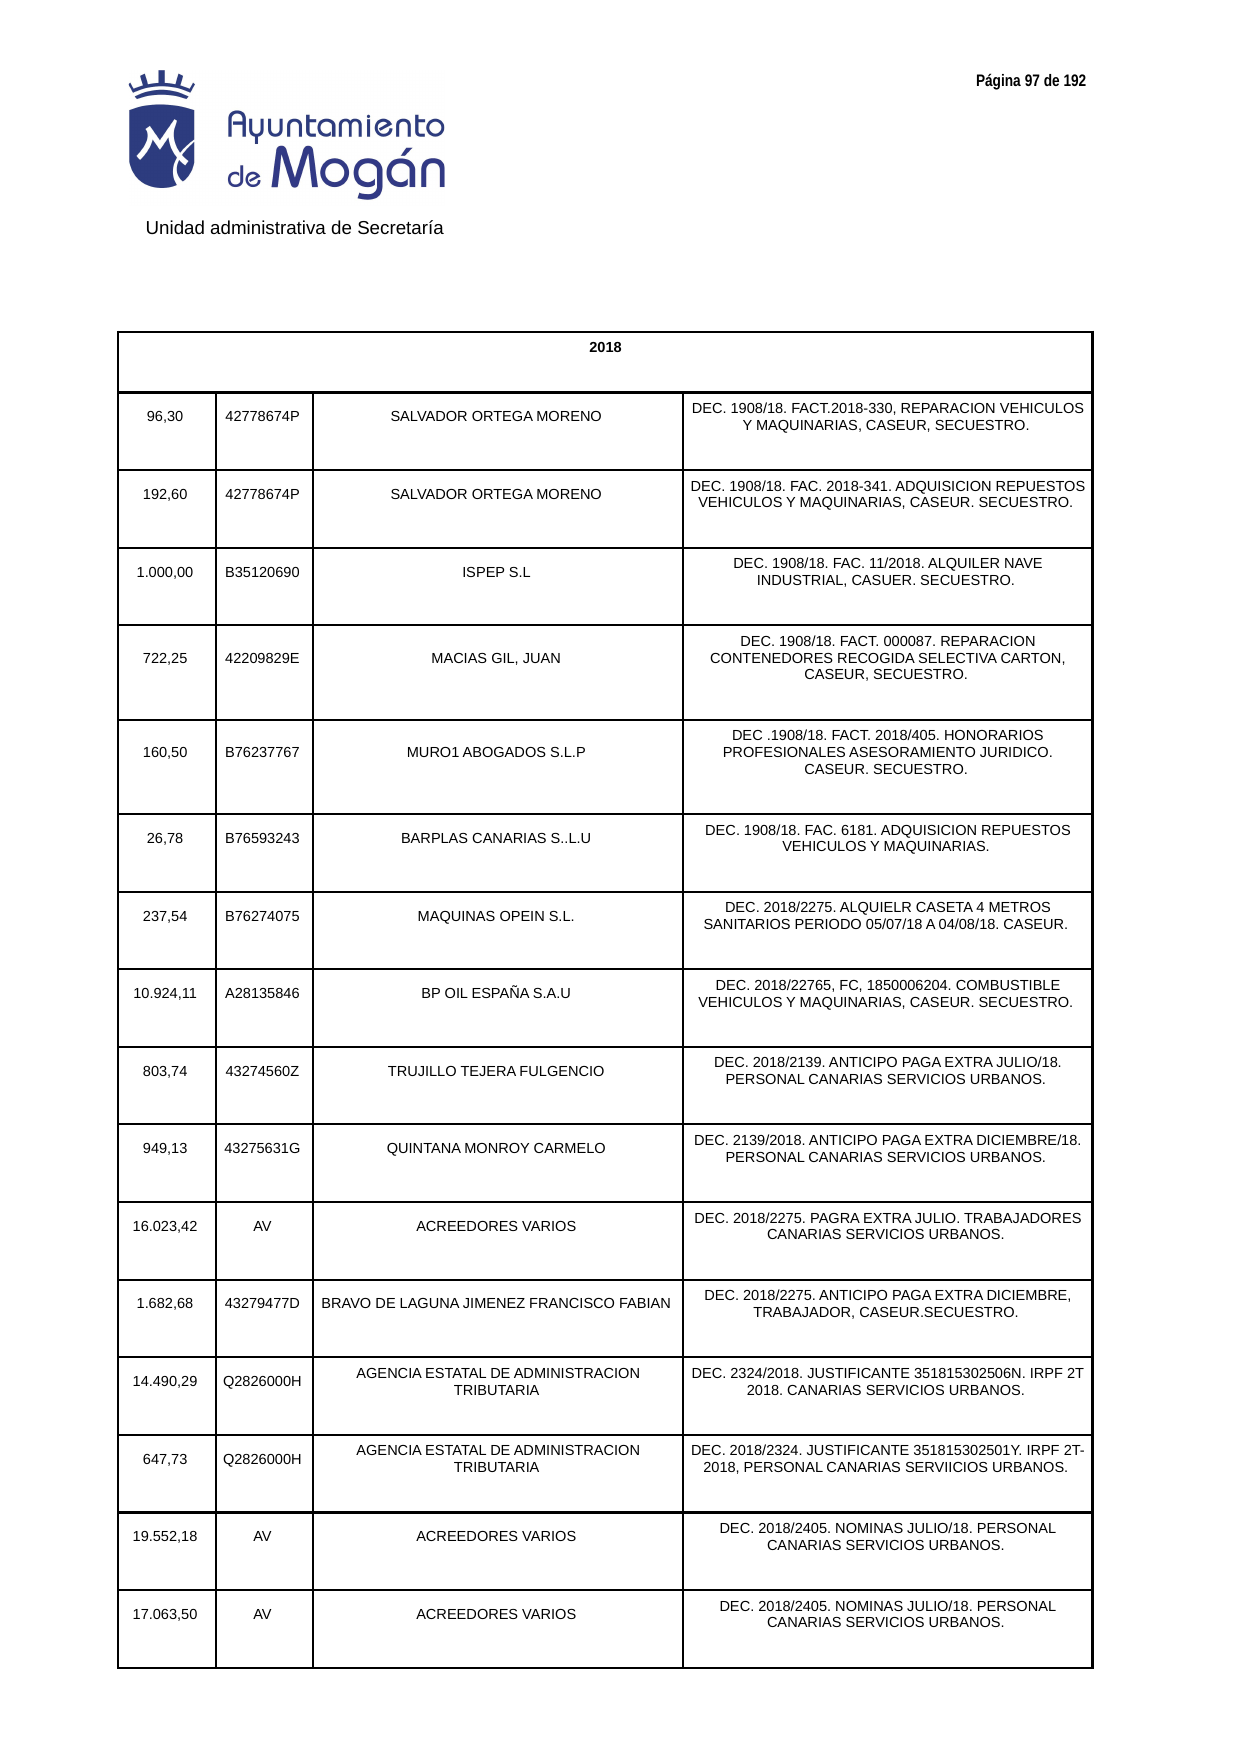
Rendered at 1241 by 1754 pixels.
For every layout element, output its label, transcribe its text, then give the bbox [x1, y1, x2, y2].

table_cell 16.023,42 [119, 1203, 215, 1278]
table_cell 160,50 [119, 721, 215, 813]
table_cell ACREEDORES VARIOS [314, 1203, 682, 1278]
table_cell 42778674P [217, 471, 312, 547]
table_cell 42209829E [217, 626, 312, 718]
table_cell DEC. 2018/22765, FC, 1850006204. COMBUSTIBLE VEHICULOS Y MAQUINARIAS, CASEUR. SECUESTRO. [684, 970, 1091, 1046]
table_cell B76237767 [217, 721, 312, 813]
table_cell MAQUINAS OPEIN S.L. [314, 893, 682, 968]
table_cell DEC. 2018/2275. ANTICIPO PAGA EXTRA DICIEMBRE, TRABAJADOR, CASEUR.SECUESTRO. [684, 1281, 1091, 1356]
table_cell 803,74 [119, 1048, 215, 1123]
table_cell DEC. 2018/2275. ALQUIELR CASETA 4 METROS SANITARIOS PERIODO 05/07/18 A 04/08/18. CASEUR. [684, 893, 1091, 968]
picture [128, 70, 445, 206]
table_cell B76274075 [217, 893, 312, 968]
table_cell 26,78 [119, 815, 215, 891]
table_cell MACIAS GIL, JUAN [314, 626, 682, 718]
table_cell DEC. 2139/2018. ANTICIPO PAGA EXTRA DICIEMBRE/18. PERSONAL CANARIAS SERVICIOS URBANOS. [684, 1125, 1091, 1201]
table_cell DEC. 1908/18. FAC. 11/2018. ALQUILER NAVE INDUSTRIAL, CASUER. SECUESTRO. [684, 549, 1091, 624]
table_cell DEC .1908/18. FACT. 2018/405. HONORARIOS PROFESIONALES ASESORAMIENTO JURIDICO. CASEUR. SECUESTRO. [684, 721, 1091, 813]
table_cell DEC. 2018/2324. JUSTIFICANTE 351815302501Y. IRPF 2T-2018, PERSONAL CANARIAS SERVIICIOS URBANOS. [684, 1436, 1091, 1511]
table_cell A28135846 [217, 970, 312, 1046]
table_cell ACREEDORES VARIOS [314, 1514, 682, 1589]
table_header 2018 [119, 333, 1091, 391]
table_cell DEC. 1908/18. FAC. 6181. ADQUISICION REPUESTOS VEHICULOS Y MAQUINARIAS. [684, 815, 1091, 891]
table_cell AV [217, 1514, 312, 1589]
table_cell Q2826000H [217, 1436, 312, 1511]
table_cell 237,54 [119, 893, 215, 968]
table_cell 192,60 [119, 471, 215, 547]
table_cell AV [217, 1591, 312, 1667]
table_cell Q2826000H [217, 1358, 312, 1434]
table_cell DEC. 1908/18. FACT.2018-330, REPARACION VEHICULOS Y MAQUINARIAS, CASEUR, SECUESTRO. [684, 394, 1091, 469]
table_cell 43275631G [217, 1125, 312, 1201]
table_cell DEC. 1908/18. FACT. 000087. REPARACION CONTENEDORES RECOGIDA SELECTIVA CARTON, CASEUR, SECUESTRO. [684, 626, 1091, 718]
table_cell AV [217, 1203, 312, 1278]
table_cell AGENCIA ESTATAL DE ADMINISTRACION TRIBUTARIA [314, 1358, 682, 1434]
table_cell 43274560Z [217, 1048, 312, 1123]
table_cell 10.924,11 [119, 970, 215, 1046]
table_cell QUINTANA MONROY CARMELO [314, 1125, 682, 1201]
table_cell B76593243 [217, 815, 312, 891]
table_cell BARPLAS CANARIAS S..L.U [314, 815, 682, 891]
table_cell ACREEDORES VARIOS [314, 1591, 682, 1667]
table_cell B35120690 [217, 549, 312, 624]
table_cell AGENCIA ESTATAL DE ADMINISTRACION TRIBUTARIA [314, 1436, 682, 1511]
table_cell 647,73 [119, 1436, 215, 1511]
table_cell 14.490,29 [119, 1358, 215, 1434]
table_cell 96,30 [119, 394, 215, 469]
table_cell DEC. 2018/2405. NOMINAS JULIO/18. PERSONAL CANARIAS SERVICIOS URBANOS. [684, 1591, 1091, 1667]
table_cell TRUJILLO TEJERA FULGENCIO [314, 1048, 682, 1123]
table_cell BRAVO DE LAGUNA JIMENEZ FRANCISCO FABIAN [314, 1281, 682, 1356]
table_cell 19.552,18 [119, 1514, 215, 1589]
table_cell 43279477D [217, 1281, 312, 1356]
table_cell 1.682,68 [119, 1281, 215, 1356]
table_cell DEC. 2018/2405. NOMINAS JULIO/18. PERSONAL CANARIAS SERVICIOS URBANOS. [684, 1514, 1091, 1589]
table_cell SALVADOR ORTEGA MORENO [314, 394, 682, 469]
table_cell SALVADOR ORTEGA MORENO [314, 471, 682, 547]
table_cell MURO1 ABOGADOS S.L.P [314, 721, 682, 813]
table_cell ISPEP S.L [314, 549, 682, 624]
table_cell BP OIL ESPAÑA S.A.U [314, 970, 682, 1046]
table_cell 722,25 [119, 626, 215, 718]
table_cell DEC. 2018/2139. ANTICIPO PAGA EXTRA JULIO/18. PERSONAL CANARIAS SERVICIOS URBANOS. [684, 1048, 1091, 1123]
table_cell DEC. 2018/2275. PAGRA EXTRA JULIO. TRABAJADORES CANARIAS SERVICIOS URBANOS. [684, 1203, 1091, 1278]
table_cell 949,13 [119, 1125, 215, 1201]
table_cell 17.063,50 [119, 1591, 215, 1667]
table_cell DEC. 2324/2018. JUSTIFICANTE 351815302506N. IRPF 2T 2018. CANARIAS SERVICIOS URBANOS. [684, 1358, 1091, 1434]
table_cell 1.000,00 [119, 549, 215, 624]
table_cell 42778674P [217, 394, 312, 469]
table_cell DEC. 1908/18. FAC. 2018-341. ADQUISICION REPUESTOS VEHICULOS Y MAQUINARIAS, CASEUR. SECUESTRO. [684, 471, 1091, 547]
